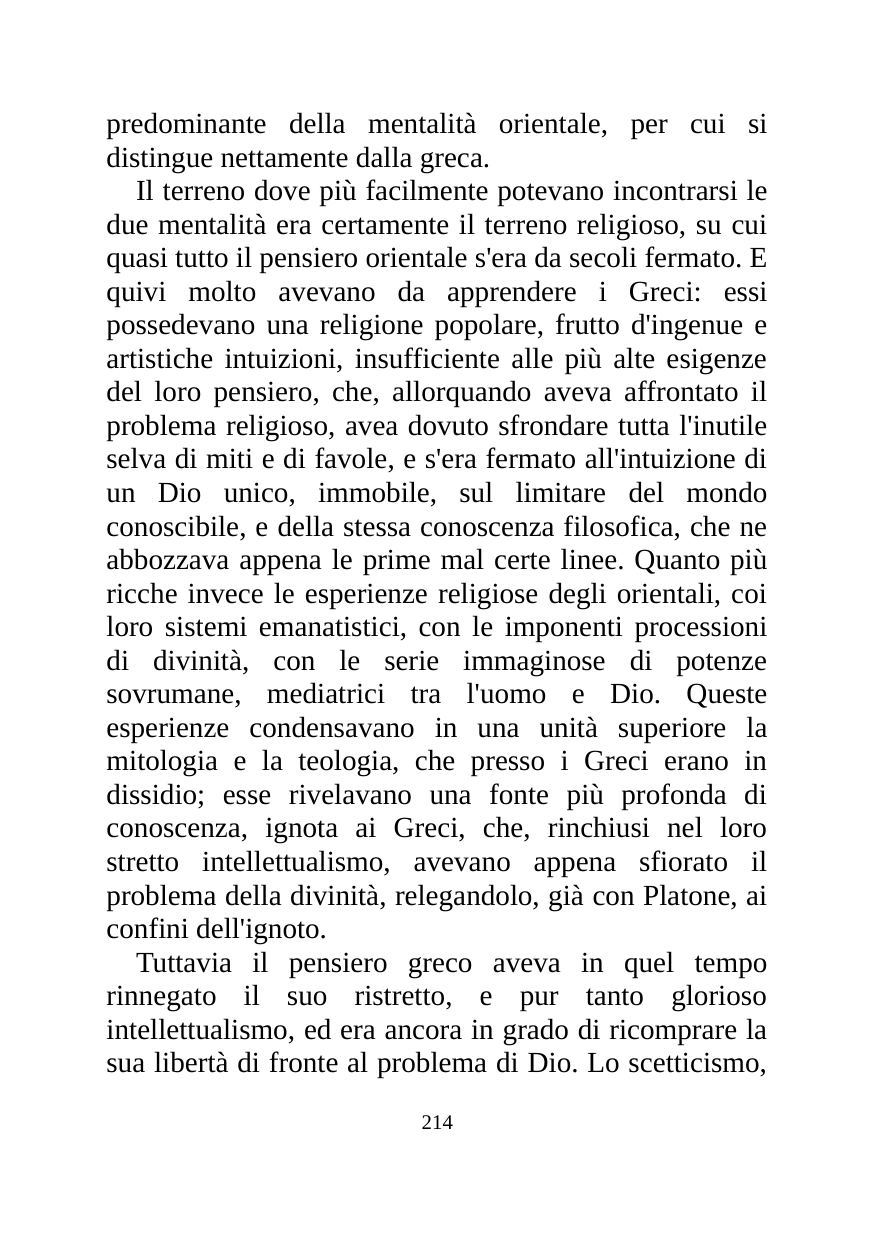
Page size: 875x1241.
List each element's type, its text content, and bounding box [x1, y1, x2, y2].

text predominante della mentalità orientale, per cui si distingue nettamente dalla greca. [106, 106, 768, 173]
text Il terreno dove più facilmente potevano incontrarsi le due mentalità era certamente il terreno religioso, su cui quasi tutto il pensiero orientale s'era da secoli fermato. E quivi molto avevano da apprendere i Greci: essi possedevano una religione popolare, frutto d'ingenue e artistiche intuizioni, insufficiente alle più alte esigenze del loro pensiero, che, allorquando aveva affrontato il problema religioso, avea dovuto sfrondare tutta l'inutile selva di miti e di favole, e s'era fermato all'intuizione di un Dio unico, immobile, sul limitare del mondo conoscibile, e della stessa conoscenza filosofica, che ne abbozzava appena le prime mal certe linee. Quanto più ricche invece le esperienze religiose degli orientali, coi loro sistemi emanatistici, con le imponenti processioni di divinità, con le serie immaginose di potenze sovrumane, mediatrici tra l'uomo e Dio. Queste esperienze condensavano in una unità superiore la mitologia e la teologia, che presso i Greci erano in dissidio; esse rivelavano una fonte più profonda di conoscenza, ignota ai Greci, che, rinchiusi nel loro stretto intellettualismo, avevano appena sfiorato il problema della divinità, relegandolo, già con Platone, ai confini dell'ignoto. [106, 173, 768, 945]
text Tuttavia il pensiero greco aveva in quel tempo rinnegato il suo ristretto, e pur tanto glorioso intellettualismo, ed era ancora in grado di ricomprare la sua libertà di fronte al problema di Dio. Lo scetticismo, [106, 945, 768, 1079]
